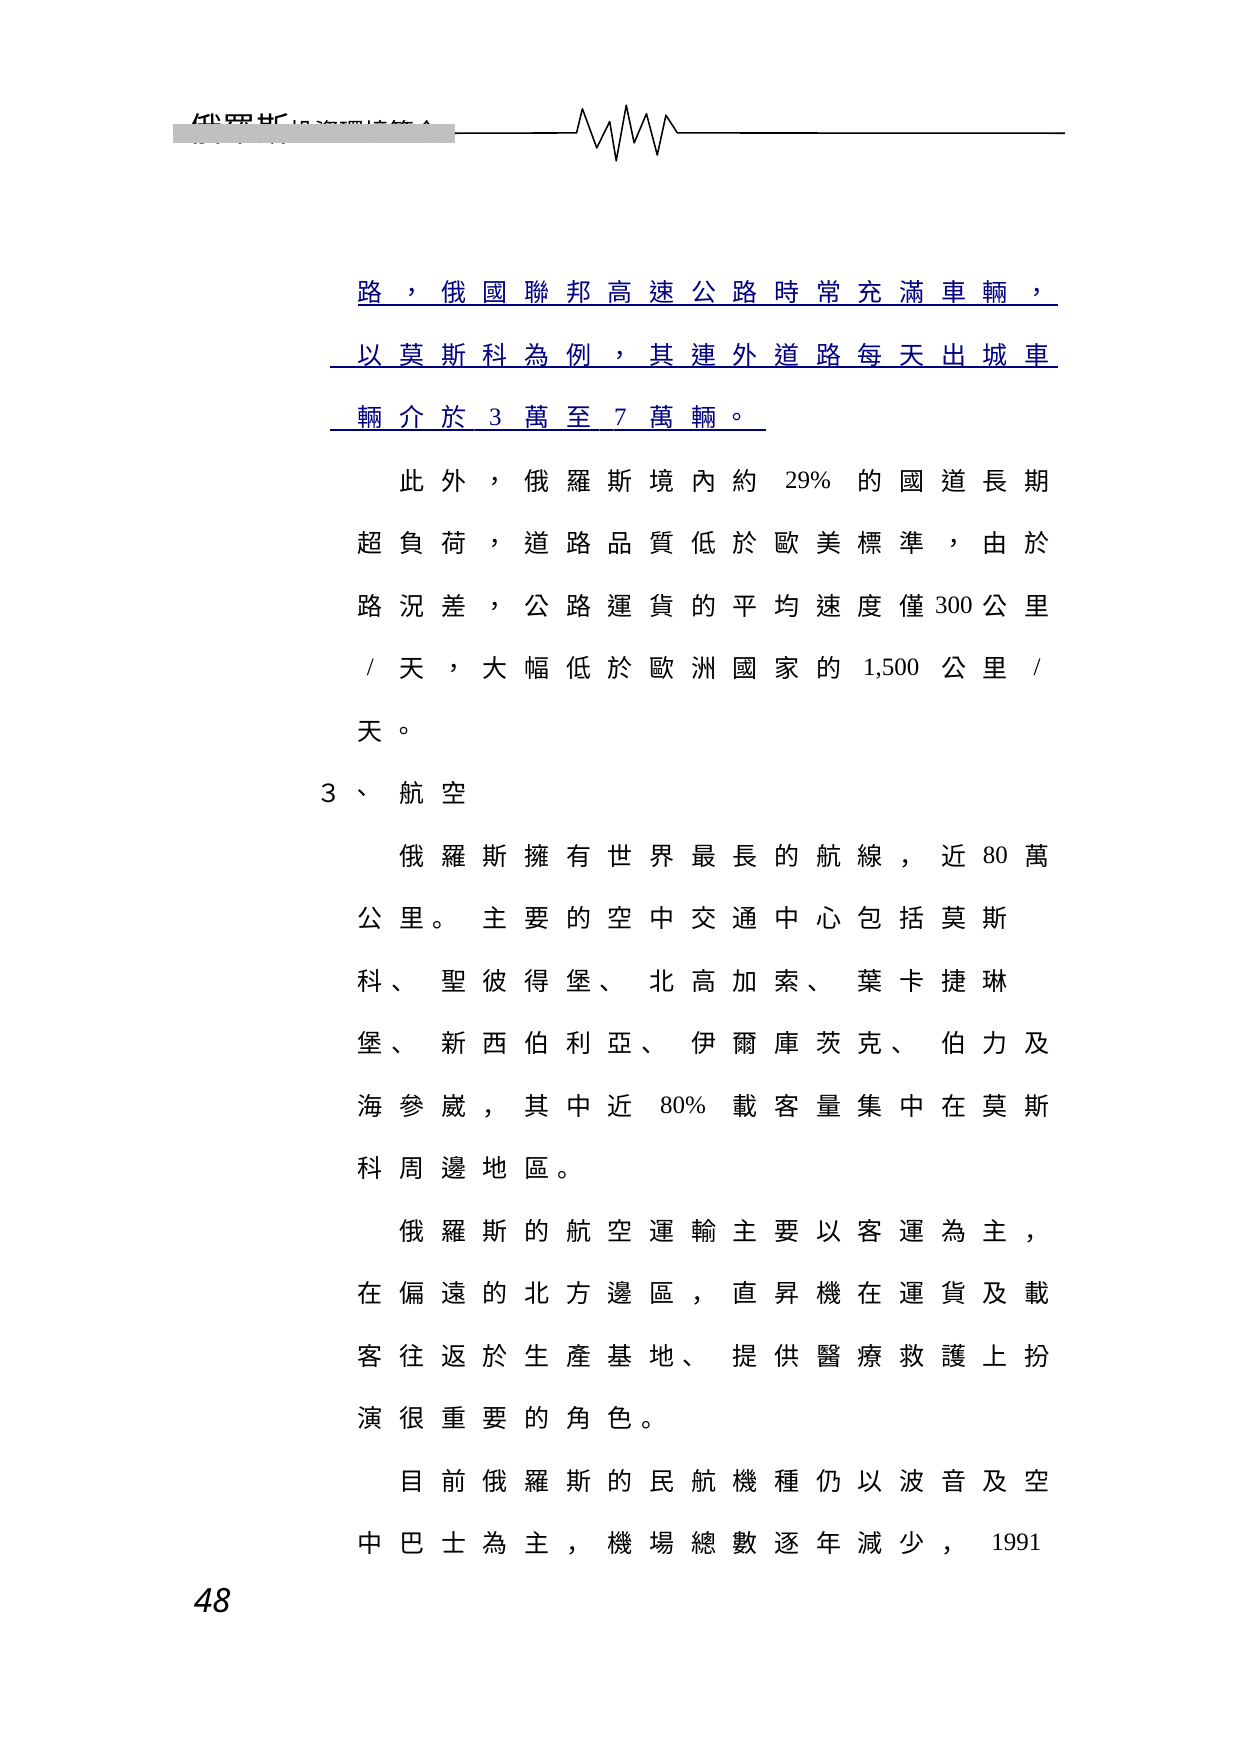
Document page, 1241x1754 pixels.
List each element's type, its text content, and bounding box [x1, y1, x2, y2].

text 輛介於3萬至7萬輛。 [330, 368, 1058, 438]
text ３、航空 [281, 750, 1058, 813]
text 目前俄羅斯的民航機種仍以波音及空中巴士為主，機場總數逐年減少，1991 [330, 1438, 1058, 1563]
text 俄羅斯的航空運輸主要以客運為主，在偏遠的北方邊區，直昇機在運貨及載客往返於生產基地、提供醫療救護上扮演很重要的角色。 [330, 1188, 1058, 1438]
text 俄羅斯擁有世界最長的航線，近80萬公里。主要的空中交通中心包括莫斯科、聖彼得堡、北高加索、葉卡捷琳堡、新西伯利亞、伊爾庫茨克、伯力及海參崴，其中近80%載客量集中在莫斯科周邊地區。 [330, 813, 1058, 1188]
text 此外，俄羅斯境內約29%的國道長期超負荷，道路品質低於歐美標準，由於路況差，公路運貨的平均速度僅300公里/天，大幅低於歐洲國家的1,500公里/天。 [330, 438, 1058, 750]
text 路，俄國聯邦高速公路時常充滿車輛，以莫斯科為例，其連外道路每天出城車 [330, 250, 1058, 366]
